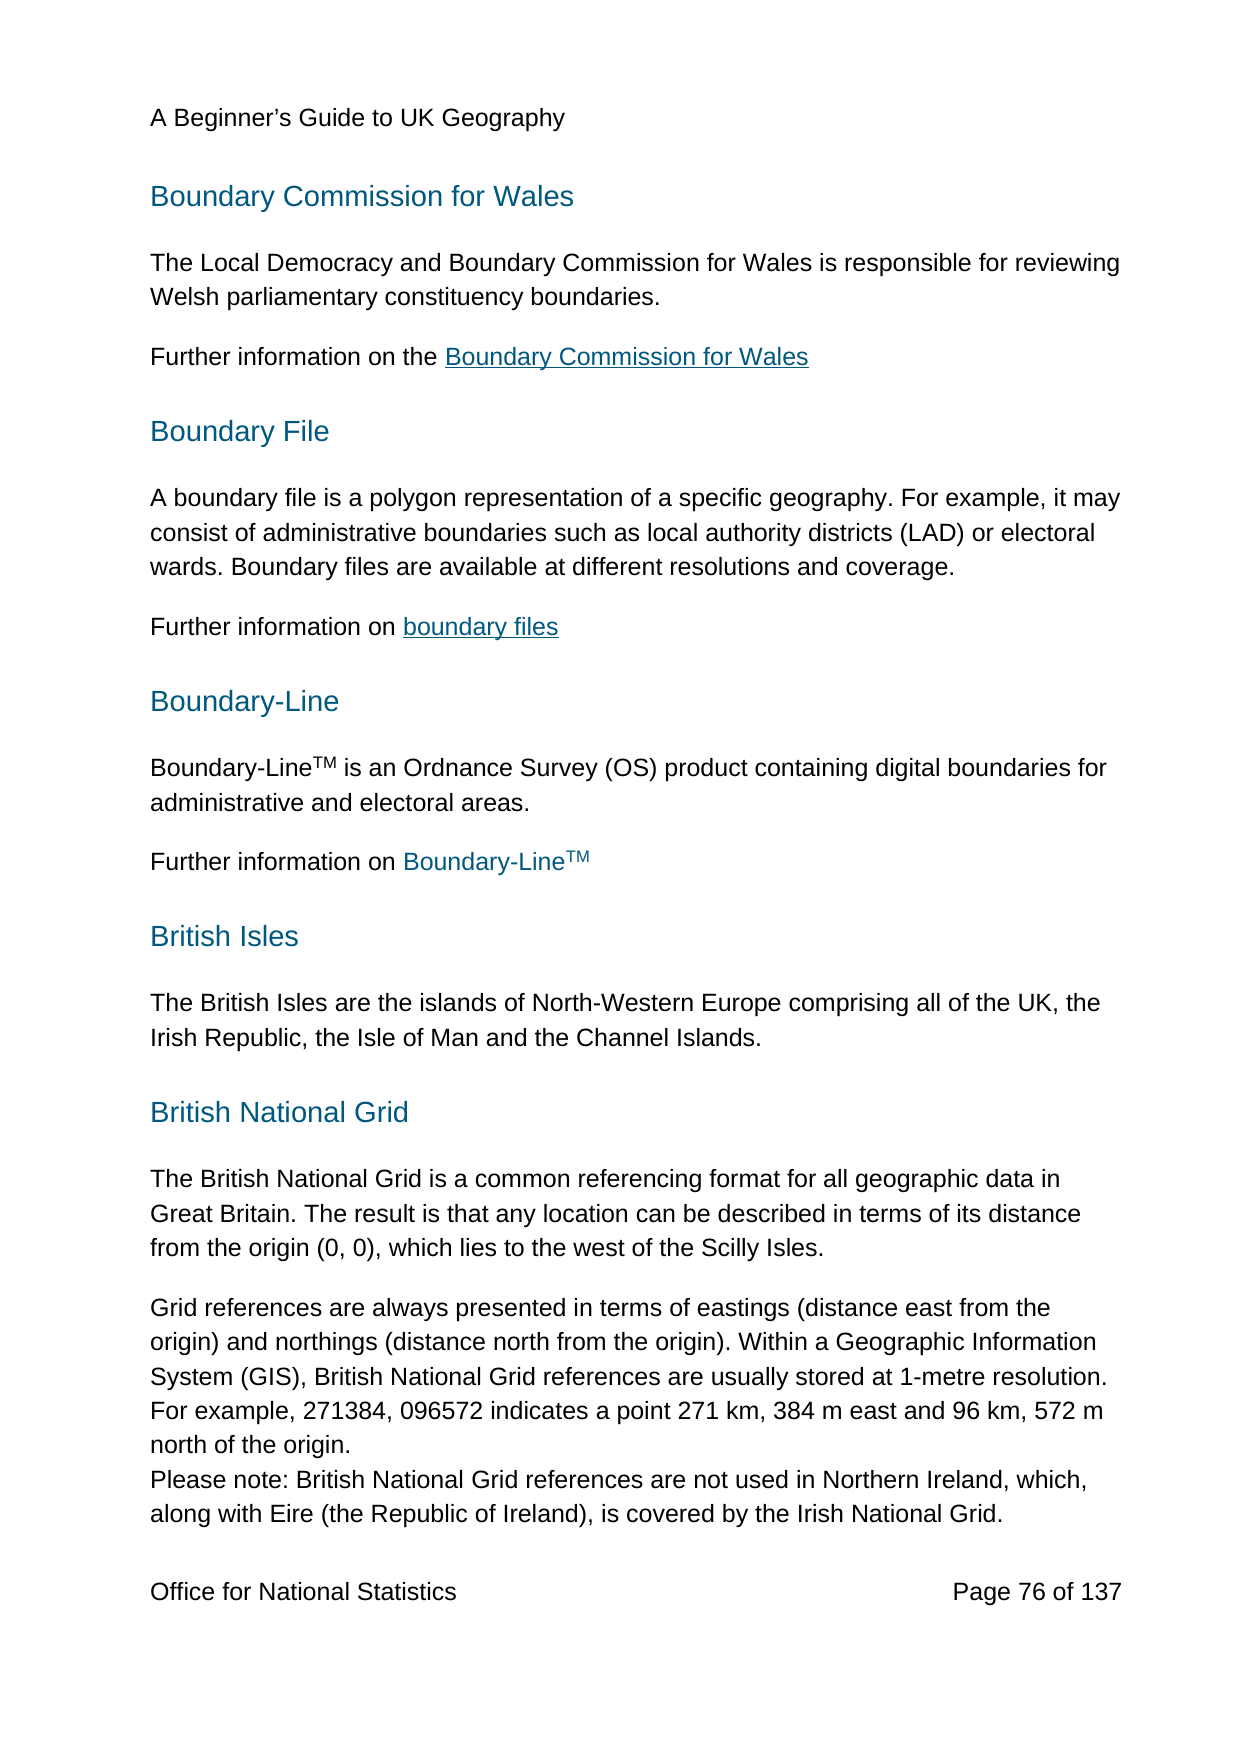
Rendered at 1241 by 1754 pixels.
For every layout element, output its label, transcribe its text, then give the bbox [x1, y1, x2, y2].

subtitle Boundary Commission for Wales [150, 178, 1122, 212]
text The Local Democracy and Boundary Commission for Wales is responsible for reviewing Welsh parliamentary constituency boundaries. [150, 248, 1122, 311]
subtitle Boundary File [150, 414, 1122, 447]
subtitle Boundary-Line [150, 684, 1122, 717]
text Boundary-LineTM is an Ordnance Survey (OS) product containing digital boundaries for administrative and electoral areas. [150, 753, 1122, 816]
text Further information on the Boundary Commission for Wales [150, 342, 1122, 371]
text Grid references are always presented in terms of eastings (distance east from the origin) and northings (distance north from the origin). Within a Geographic Information System (GIS), British National Grid references are usually stored at 1-metre resolution. For example, 271384, 096572 indicates a point 271 km, 384 m east and 96 km, 572 m north of the origin. Please note: British National Grid references are not used in Northern Ireland, which, along with Eire (the Republic of Ireland), is covered by the Irish National Grid. [150, 1293, 1122, 1528]
text Further information on boundary files [150, 612, 1122, 640]
text A boundary file is a polygon representation of a specific geography. For example, it may consist of administrative boundaries such as local authority districts (LAD) or electoral wards. Boundary files are available at different resolutions and coverage. [150, 483, 1122, 581]
subtitle British Isles [150, 919, 1122, 952]
subtitle British National Grid [150, 1095, 1122, 1128]
text The British National Grid is a common referencing format for all geographic data in Great Britain. The result is that any location can be described in terms of its distance from the origin (0, 0), which lies to the west of the Scilly Isles. [150, 1164, 1122, 1262]
text Further information on Boundary-LineTM [150, 847, 1122, 876]
text The British Isles are the islands of North-Western Europe comprising all of the UK, the Irish Republic, the Isle of Man and the Channel Islands. [150, 988, 1122, 1052]
